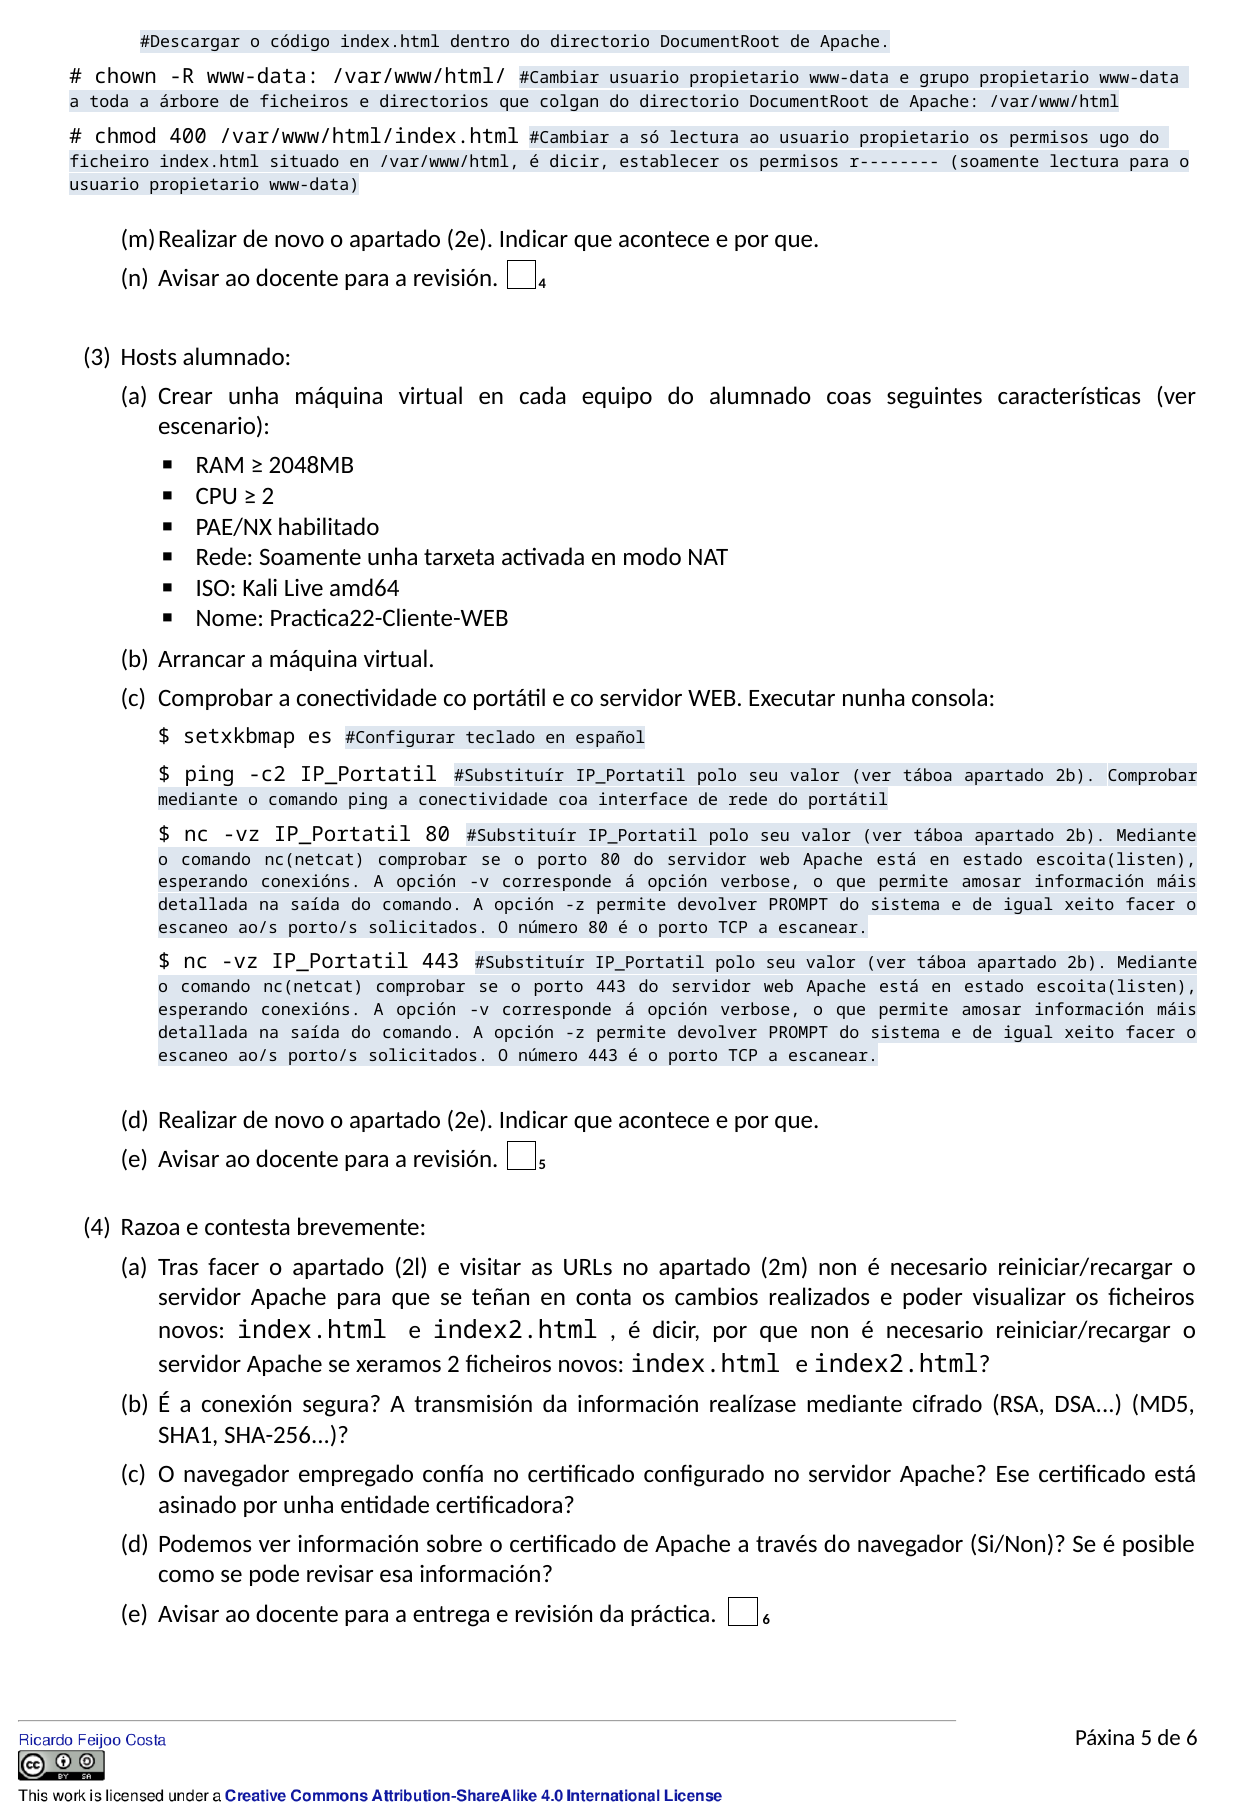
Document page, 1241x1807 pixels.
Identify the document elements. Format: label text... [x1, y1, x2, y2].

list Hosts alumnado: [83, 341, 1197, 371]
list PAE/NX habilitado [158, 511, 1197, 541]
list #Descargar o código index.html dentro do directorio DocumentRoot de Apache. [104, 30, 1197, 53]
list Crear unha máquina virtual en cada equipo do alumnado coas seguintes características (ver escenario): [120, 380, 1197, 441]
list Nome: Practica22-Cliente-WEB [158, 602, 1197, 633]
list $ nc -vz IP_Portatil 80 #Substituír IP_Portatil polo seu valor (ver táboa apartado 2b). Mediante o comando nc(netcat) comprobar se o porto 80 do servidor web Apache está en estado escoita(listen), esperando conexións. A opción -v corresponde á opción verbose, o que permite amosar información máis detallada na saída do comando. A opción -z permite devolver PROMPT do sistema e de igual xeito facer o escaneo ao/s porto/s solicitados. O número 80 é o porto TCP a escanear. [120, 819, 1197, 938]
list Rede: Soamente unha tarxeta activada en modo NAT [158, 541, 1197, 572]
list Realizar de novo o apartado (2e). Indicar que acontece e por que. [120, 1104, 1197, 1134]
list $ setxkbmap es #Configurar teclado en español [122, 722, 1197, 750]
list Arrancar a máquina virtual. [120, 643, 1197, 673]
list Avisar ao docente para a entrega e revisión da práctica. 6 [120, 1598, 1197, 1628]
list $ nc -vz IP_Portatil 443 #Substituír IP_Portatil polo seu valor (ver táboa apartado 2b). Mediante o comando nc(netcat) comprobar se o porto 443 do servidor web Apache está en estado escoita(listen), esperando conexións. A opción -v corresponde á opción verbose, o que permite amosar información máis detallada na saída do comando. A opción -z permite devolver PROMPT do sistema e de igual xeito facer o escaneo ao/s porto/s solicitados. O número 443 é o porto TCP a escanear. [120, 947, 1197, 1066]
list Avisar ao docente para a revisión. 4 [120, 262, 1197, 293]
list Razoa e contesta brevemente: [83, 1211, 1197, 1242]
list Tras facer o apartado (2l) e visitar as URLs no apartado (2m) non é necesario reiniciar/recargar o servidor Apache para que se teñan en conta os cambios realizados e poder visualizar os ficheiros novos: index.html e index2.html , é dicir, por que non é necesario reiniciar/recargar o servidor Apache se xeramos 2 ficheiros novos: index.html e index2.html? [120, 1251, 1197, 1380]
list Comprobar a conectividade co portátil e co servidor WEB. Executar nunha consola: [120, 682, 1197, 713]
list Podemos ver información sobre o certificado de Apache a través do navegador (Si/Non)? Se é posible como se pode revisar esa información? [120, 1528, 1197, 1589]
list Avisar ao docente para a revisión. 5 [120, 1143, 1197, 1173]
list É a conexión segura? A transmisión da información realízase mediante cifrado (RSA, DSA...) (MD5, SHA1, SHA-256...)? [120, 1388, 1197, 1449]
picture [8, 1715, 957, 1806]
list Realizar de novo o apartado (2e). Indicar que acontece e por que. [120, 223, 1197, 253]
list CPU ≥ 2 [158, 480, 1197, 511]
list O navegador empregado confía no certificado configurado no servidor Apache? Ese certificado está asinado por unha entidade certificadora? [120, 1458, 1197, 1519]
list RAM ≥ 2048MB [158, 450, 1197, 480]
list # chown -R www-data: /var/www/html/ #Cambiar usuario propietario www-data e grupo propietario www-data a toda a árbore de ficheiros e directorios que colgan do directorio DocumentRoot de Apache: /var/www/html [34, 61, 1197, 112]
list # chmod 400 /var/www/html/index.html #Cambiar a só lectura ao usuario propietario os permisos ugo do ficheiro index.html situado en /var/www/html, é dicir, establecer os permisos r-------- (soamente lectura para o usuario propietario www-data) [34, 121, 1197, 195]
list ISO: Kali Live amd64 [158, 572, 1197, 602]
list $ ping -c2 IP_Portatil #Substituír IP_Portatil polo seu valor (ver táboa apartado 2b). Comprobar mediante o comando ping a conectividade coa interface de rede do portátil [120, 759, 1197, 810]
